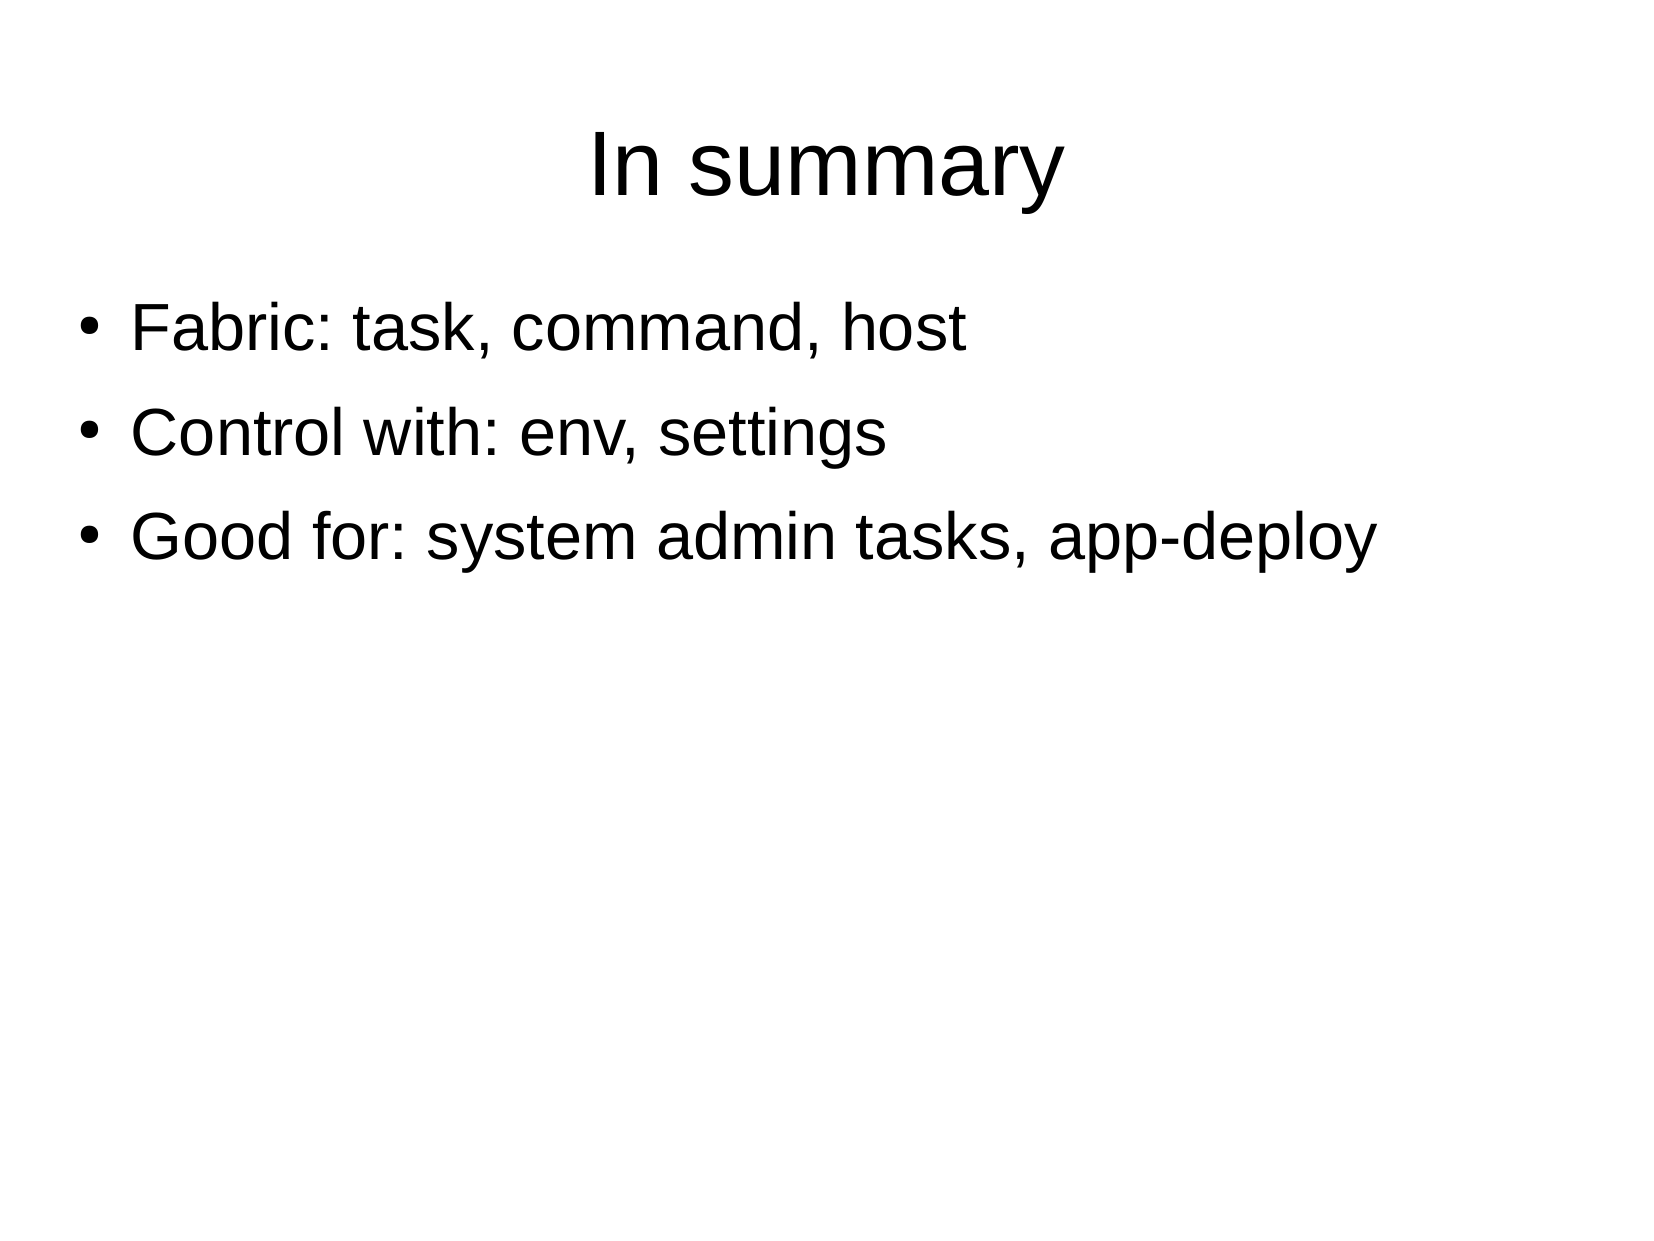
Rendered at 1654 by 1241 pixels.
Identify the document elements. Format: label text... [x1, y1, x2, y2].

list Fabric: task, command, host Control with: env, settings Good for: system admin tasks, app-deploy [60, 290, 1549, 1010]
title In summary [82, 60, 1571, 268]
